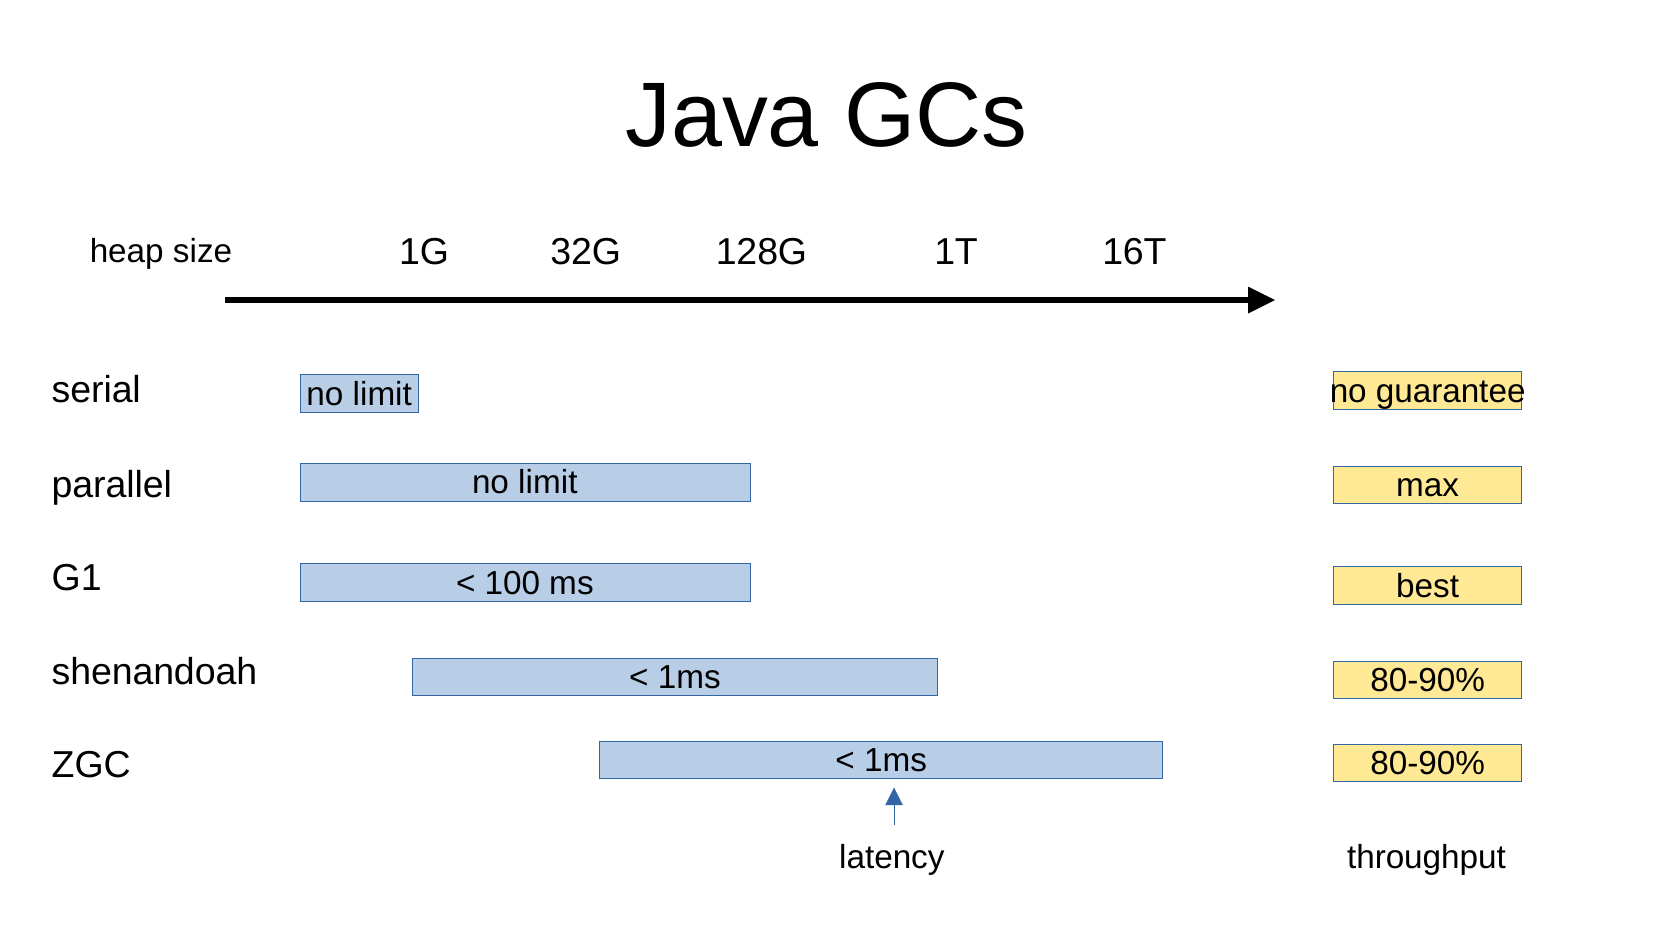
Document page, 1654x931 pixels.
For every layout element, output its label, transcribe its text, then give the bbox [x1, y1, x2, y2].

text_box < 100 ms [300, 563, 751, 602]
text_box latency [824, 831, 960, 884]
text_box 80-90% [1333, 744, 1522, 782]
text_box parallel [36, 455, 188, 513]
text_box 1G [384, 223, 465, 281]
text_box throughput [1332, 831, 1521, 884]
text_box best [1333, 566, 1522, 605]
text_box heap size [75, 225, 247, 277]
text_box max [1333, 466, 1522, 504]
text_box ZGC [36, 736, 146, 794]
text_box serial [36, 361, 157, 419]
text_box G1 [36, 549, 117, 606]
text_box < 1ms [412, 658, 938, 696]
text_box 1T [919, 223, 994, 281]
text_box 32G [535, 223, 637, 281]
text_box shenandoah [36, 643, 274, 701]
title Java GCs [82, 37, 1571, 193]
text_box no guarantee [1333, 371, 1522, 410]
text_box 128G [701, 223, 823, 281]
text_box no limit [300, 374, 419, 413]
text_box 80-90% [1333, 661, 1522, 699]
text_box < 1ms [599, 741, 1163, 779]
text_box no limit [300, 463, 751, 502]
text_box 16T [1087, 223, 1201, 281]
